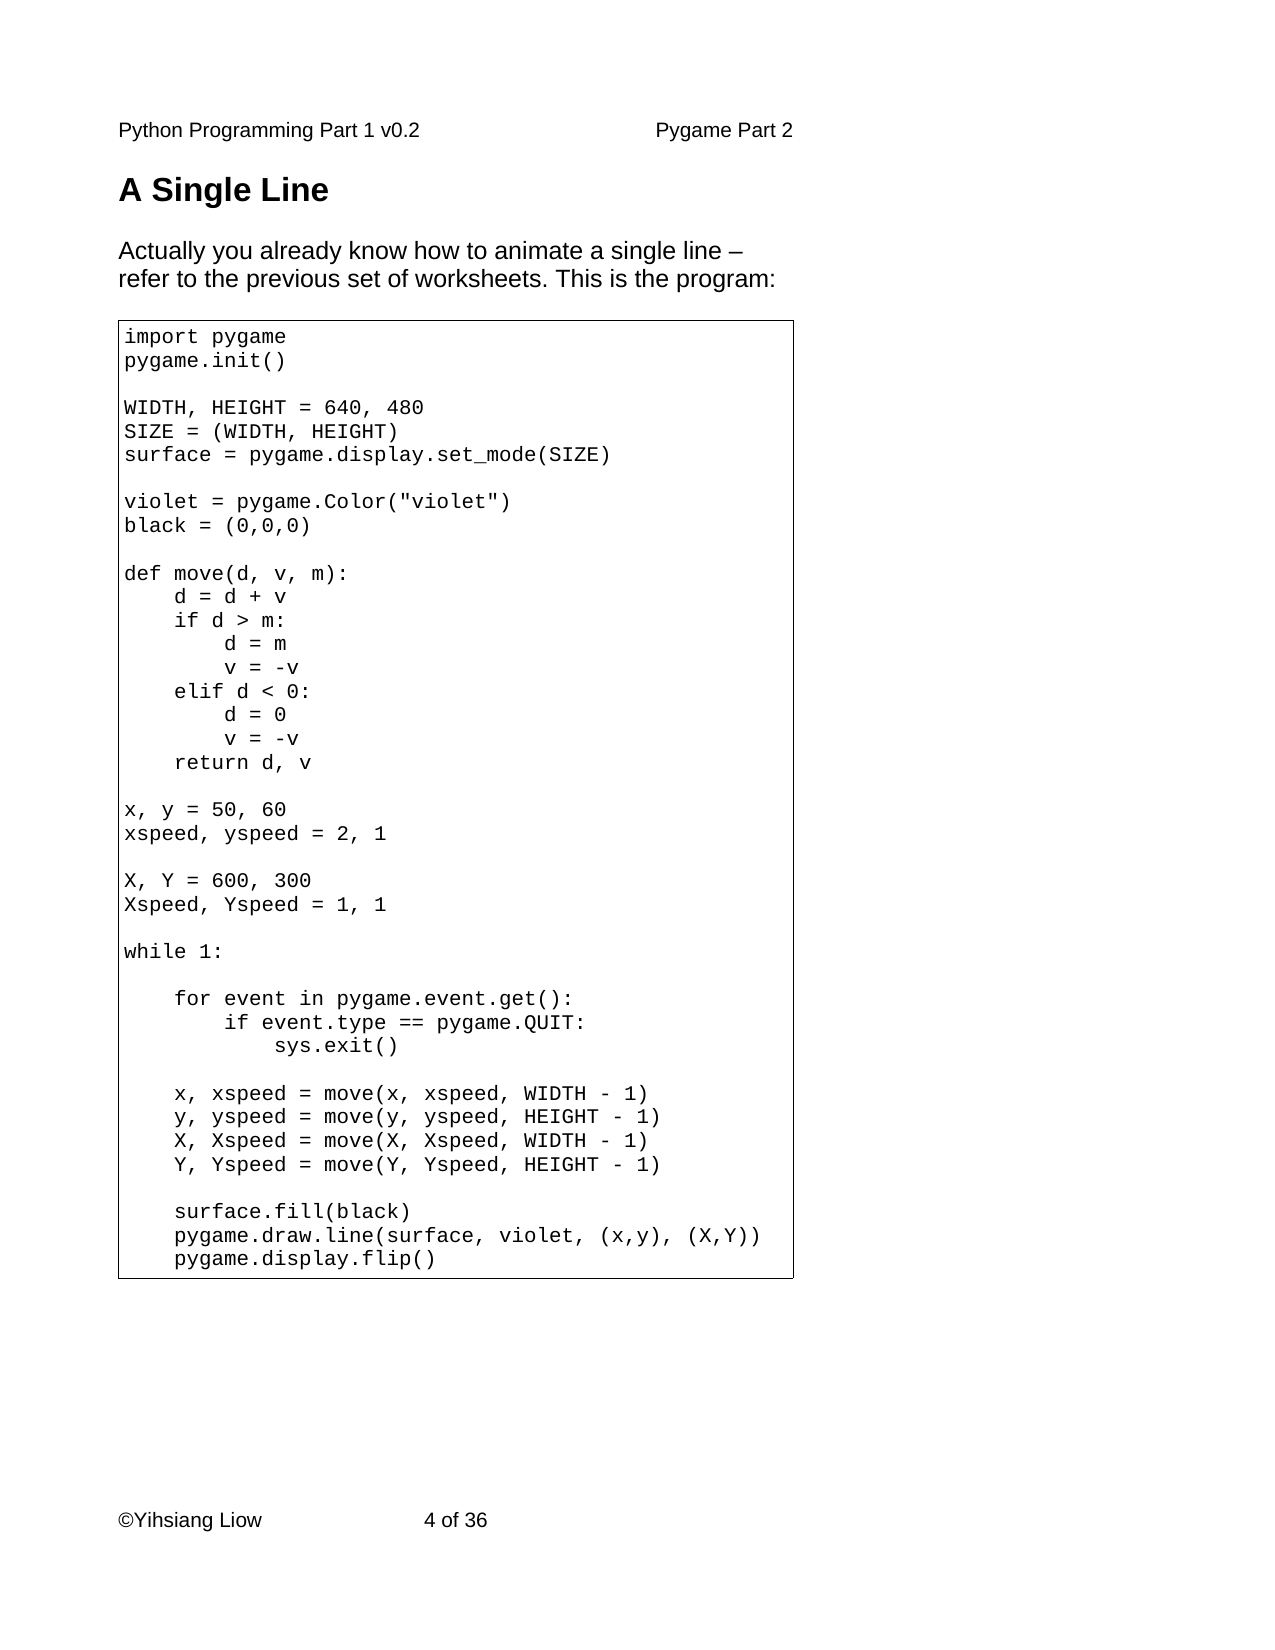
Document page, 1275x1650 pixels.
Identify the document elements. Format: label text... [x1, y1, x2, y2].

text A Single Line [118, 171, 793, 208]
text Actually you already know how to animate a single line – refer to the previous set of worksheets. This is the program: [118, 236, 793, 292]
table_header import pygame pygame.init() WIDTH, HEIGHT = 640, 480 SIZE = (WIDTH, HEIGHT) surface = pygame.display.set_mode(SIZE) violet = pygame.Color("violet") black = (0,0,0) def move(d, v, m): d = d + v if d > m: d = m v = -v elif d < 0: d = 0 v = -v return d, v x, y = 50, 60 xspeed, yspeed = 2, 1 X, Y = 600, 300 Xspeed, Yspeed = 1, 1 while 1: for event in pygame.event.get(): if event.type == pygame.QUIT: sys.exit() x, xspeed = move(x, xspeed, WIDTH - 1) y, yspeed = move(y, yspeed, HEIGHT - 1) X, Xspeed = move(X, Xspeed, WIDTH - 1) Y, Yspeed = move(Y, Yspeed, HEIGHT - 1) surface.fill(black) pygame.draw.line(surface, violet, (x,y), (X,Y)) pygame.display.flip() [119, 321, 793, 1278]
